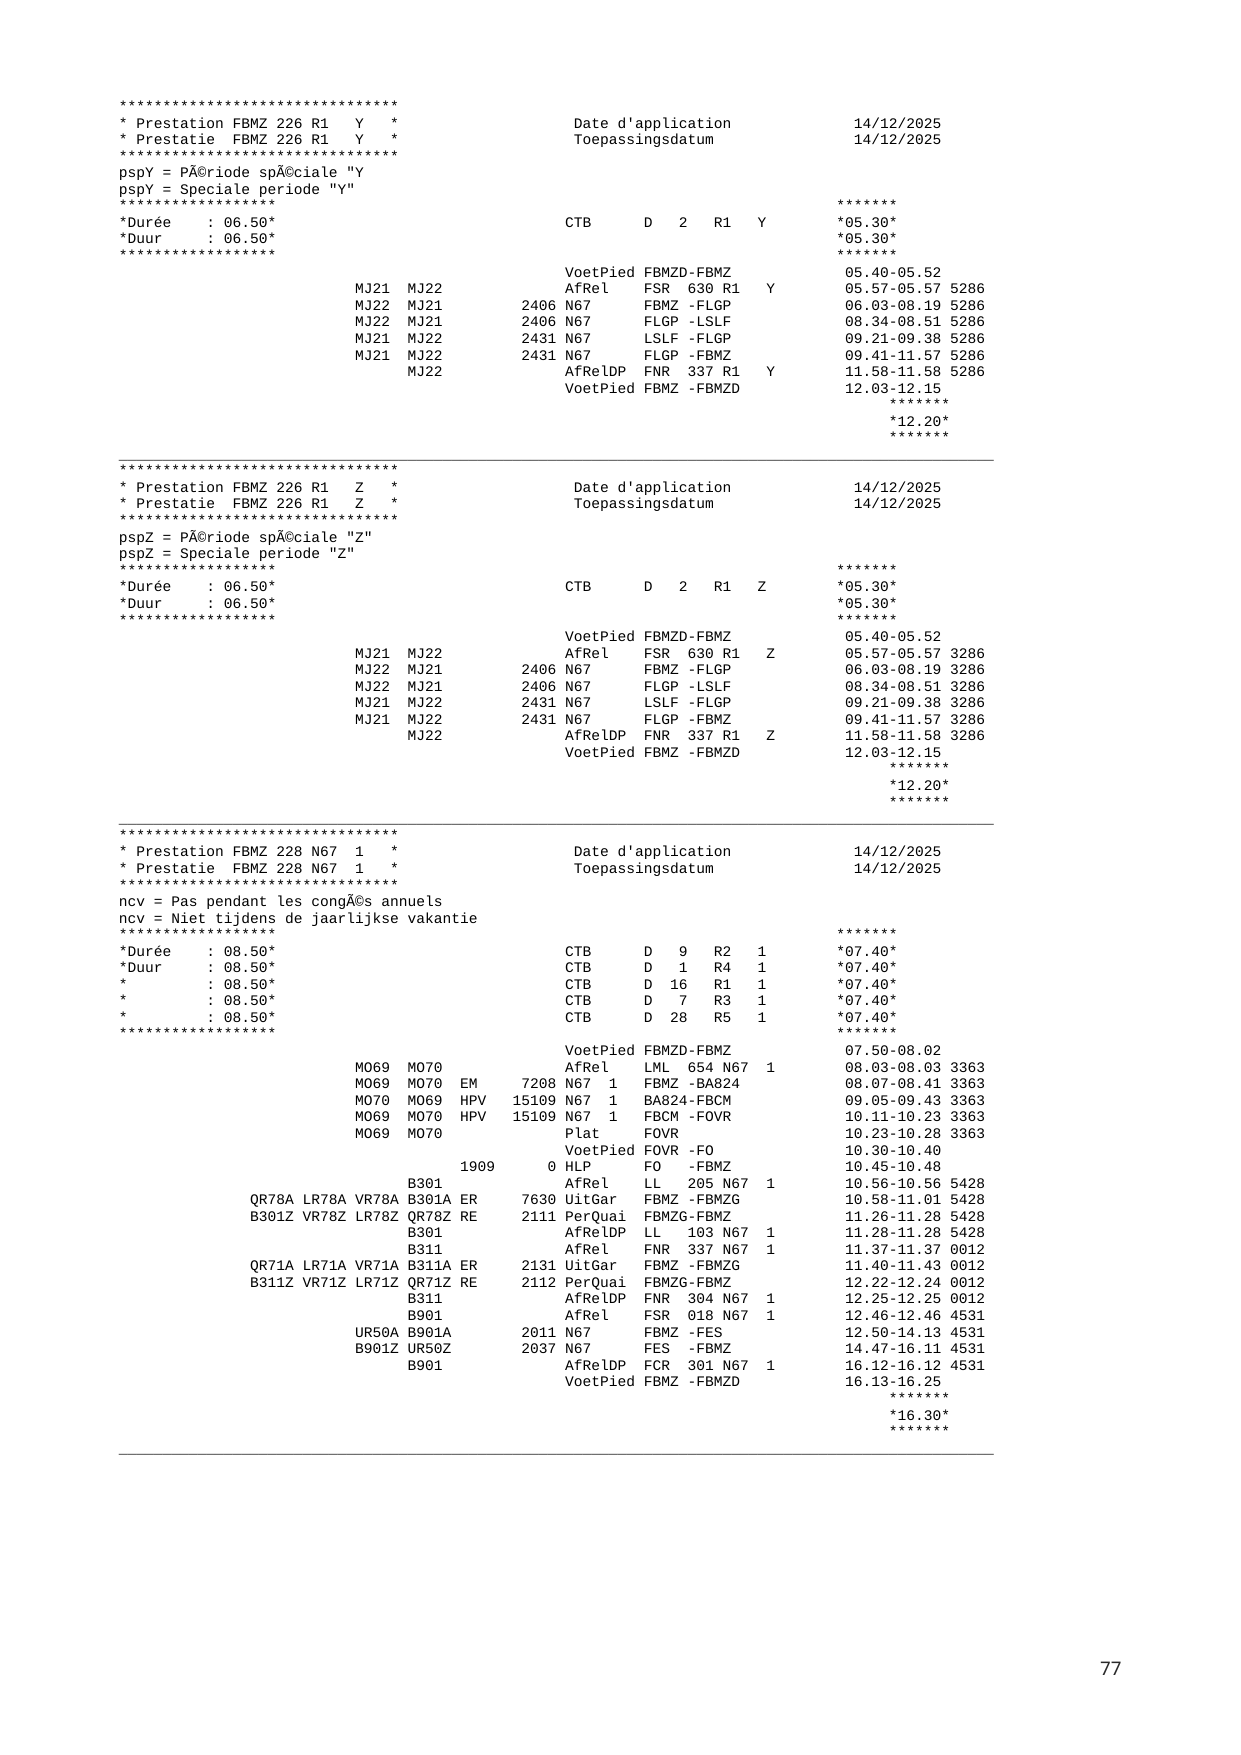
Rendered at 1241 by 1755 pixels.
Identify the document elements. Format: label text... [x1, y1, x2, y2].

text ******************************** * Prestation FBMZ 226 R1 Z * Date d'application 14/12/2025 * Prestatie FBMZ 226 R1 Z * Toepassingsdatum 14/12/2025 ******************************** pspZ = PÃ©riode spÃ©ciale "Z" pspZ = Speciale periode "Z" ****************** ******* *Durée : 06.50* CTB D 2 R1 Z *05.30* *Duur : 06.50* *05.30* ****************** ******* VoetPied FBMZD-FBMZ 05.40-05.52 MJ21 MJ22 AfRel FSR 630 R1 Z 05.57-05.57 3286 MJ22 MJ21 2406 N67 FBMZ -FLGP 06.03-08.19 3286 MJ22 MJ21 2406 N67 FLGP -LSLF 08.34-08.51 3286 MJ21 MJ22 2431 N67 LSLF -FLGP 09.21-09.38 3286 MJ21 MJ22 2431 N67 FLGP -FBMZ 09.41-11.57 3286 MJ22 AfRelDP FNR 337 R1 Z 11.58-11.58 3286 VoetPied FBMZ -FBMZD 12.03-12.15 ******* *12.20* ******* ____________________________________________________________________________________________________ [119, 464, 1122, 828]
text ******************************** * Prestation FBMZ 228 N67 1 * Date d'application 14/12/2025 * Prestatie FBMZ 228 N67 1 * Toepassingsdatum 14/12/2025 ******************************** ncv = Pas pendant les congÃ©s annuels ncv = Niet tijdens de jaarlijkse vakantie ****************** ******* *Durée : 08.50* CTB D 9 R2 1 *07.40* *Duur : 08.50* CTB D 1 R4 1 *07.40* * : 08.50* CTB D 16 R1 1 *07.40* * : 08.50* CTB D 7 R3 1 *07.40* * : 08.50* CTB D 28 R5 1 *07.40* ****************** ******* VoetPied FBMZD-FBMZ 07.50-08.02 MO69 MO70 AfRel LML 654 N67 1 08.03-08.03 3363 MO69 MO70 EM 7208 N67 1 FBMZ -BA824 08.07-08.41 3363 MO70 MO69 HPV 15109 N67 1 BA824-FBCM 09.05-09.43 3363 MO69 MO70 HPV 15109 N67 1 FBCM -FOVR 10.11-10.23 3363 MO69 MO70 Plat FOVR 10.23-10.28 3363 VoetPied FOVR -FO 10.30-10.40 1909 0 HLP FO -FBMZ 10.45-10.48 B301 AfRel LL 205 N67 1 10.56-10.56 5428 QR78A LR78A VR78A B301A ER 7630 UitGar FBMZ -FBMZG 10.58-11.01 5428 B301Z VR78Z LR78Z QR78Z RE 2111 PerQuai FBMZG-FBMZ 11.26-11.28 5428 B301 AfRelDP LL 103 N67 1 11.28-11.28 5428 B311 AfRel FNR 337 N67 1 11.37-11.37 0012 QR71A LR71A VR71A B311A ER 2131 UitGar FBMZ -FBMZG 11.40-11.43 0012 B311Z VR71Z LR71Z QR71Z RE 2112 PerQuai FBMZG-FBMZ 12.22-12.24 0012 B311 AfRelDP FNR 304 N67 1 12.25-12.25 0012 B901 AfRel FSR 018 N67 1 12.46-12.46 4531 UR50A B901A 2011 N67 FBMZ -FES 12.50-14.13 4531 B901Z UR50Z 2037 N67 FES -FBMZ 14.47-16.11 4531 B901 AfRelDP FCR 301 N67 1 16.12-16.12 4531 VoetPied FBMZ -FBMZD 16.13-16.25 ******* *16.30* ******* ____________________________________________________________________________________________________ [119, 828, 1122, 1457]
text ******************************** * Prestation FBMZ 226 R1 Y * Date d'application 14/12/2025 * Prestatie FBMZ 226 R1 Y * Toepassingsdatum 14/12/2025 ******************************** pspY = PÃ©riode spÃ©ciale "Y pspY = Speciale periode "Y" ****************** ******* *Durée : 06.50* CTB D 2 R1 Y *05.30* *Duur : 06.50* *05.30* ****************** ******* VoetPied FBMZD-FBMZ 05.40-05.52 MJ21 MJ22 AfRel FSR 630 R1 Y 05.57-05.57 5286 MJ22 MJ21 2406 N67 FBMZ -FLGP 06.03-08.19 5286 MJ22 MJ21 2406 N67 FLGP -LSLF 08.34-08.51 5286 MJ21 MJ22 2431 N67 LSLF -FLGP 09.21-09.38 5286 MJ21 MJ22 2431 N67 FLGP -FBMZ 09.41-11.57 5286 MJ22 AfRelDP FNR 337 R1 Y 11.58-11.58 5286 VoetPied FBMZ -FBMZD 12.03-12.15 ******* *12.20* ******* ____________________________________________________________________________________________________ [119, 99, 1122, 464]
